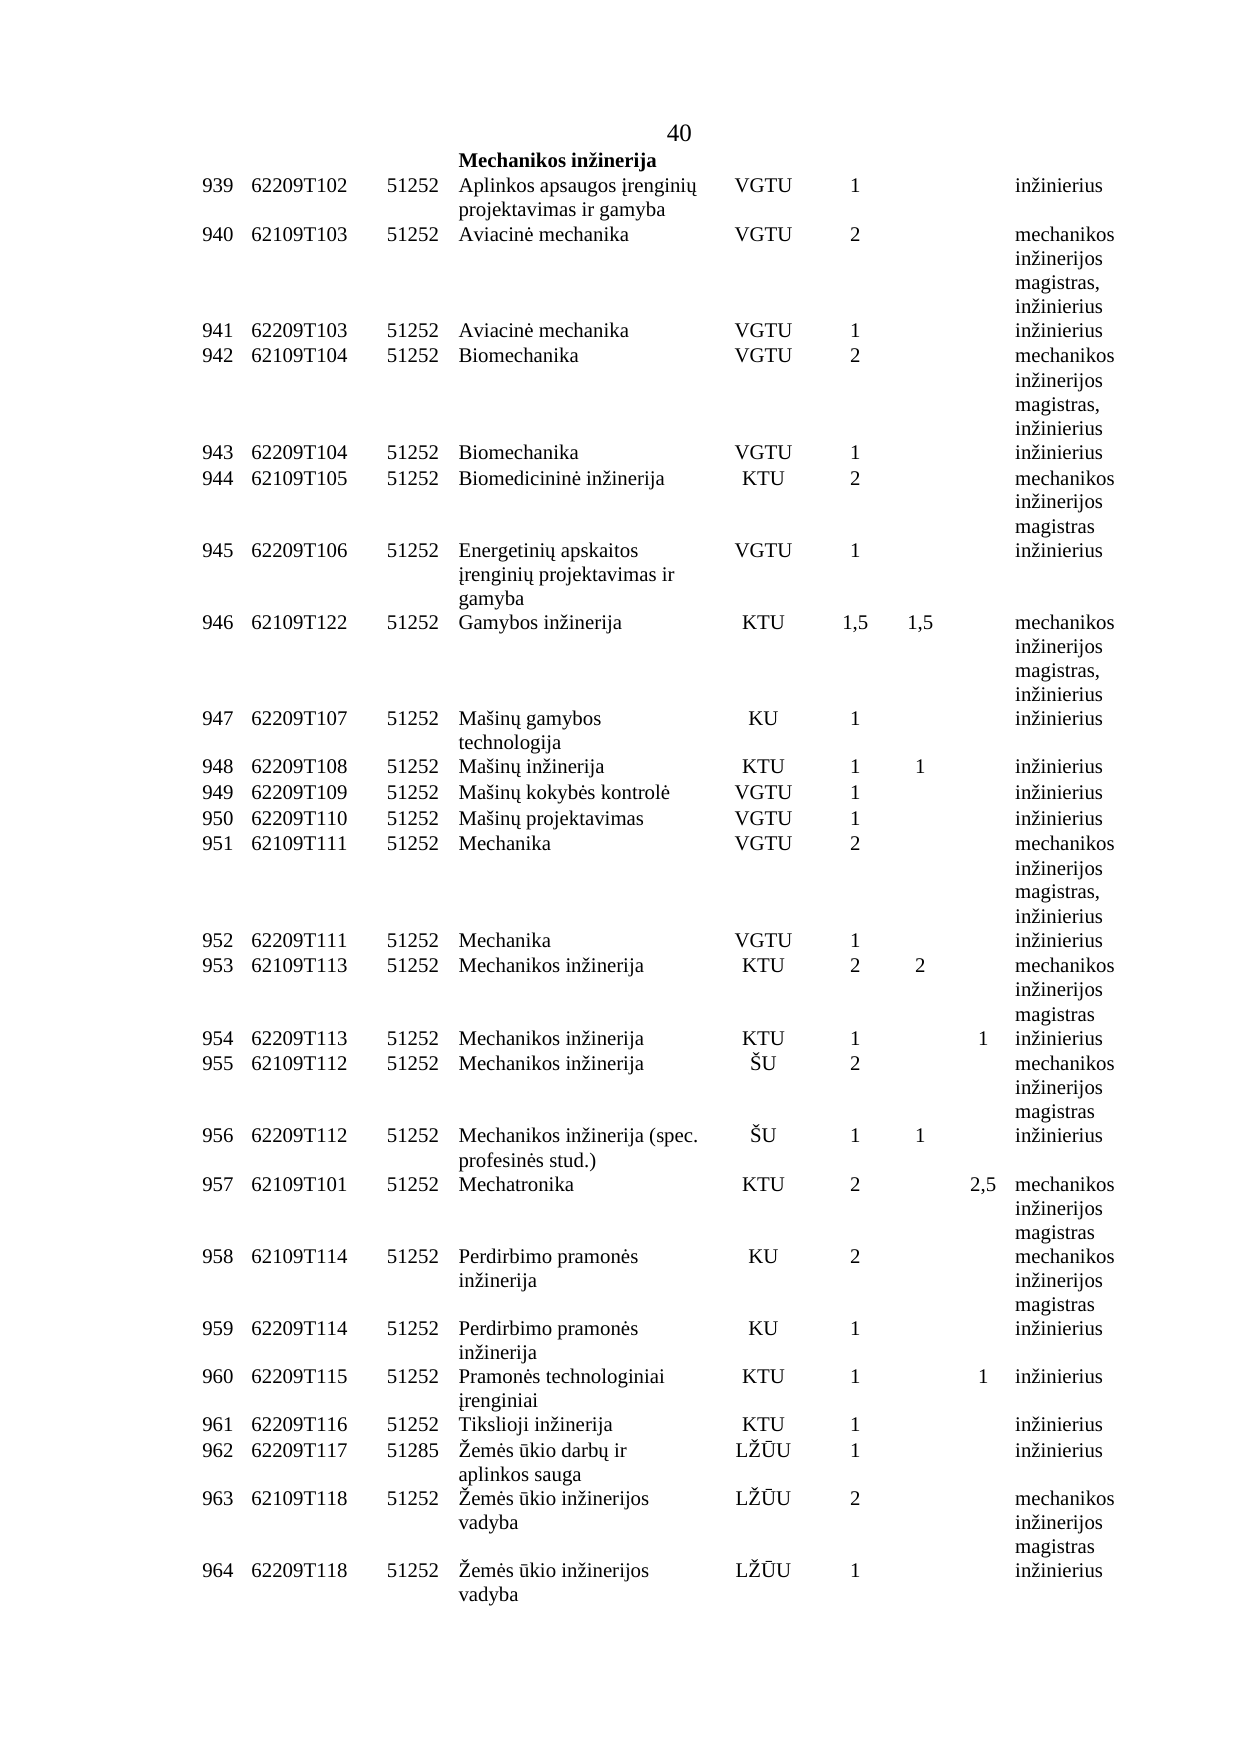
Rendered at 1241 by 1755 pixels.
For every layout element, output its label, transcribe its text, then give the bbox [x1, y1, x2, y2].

table_cell 51252 [370, 440, 455, 465]
table_cell 51252 [370, 831, 455, 928]
table_cell [702, 148, 824, 173]
table_cell LŽŪU [702, 1438, 824, 1486]
table_cell 941 [187, 318, 248, 343]
table_cell [1169, 221, 1179, 318]
table_cell inžinierius [1012, 780, 1168, 806]
table_cell [1179, 1172, 1192, 1244]
table_cell Aplinkos apsaugos įrenginių projektavimas ir gamyba [455, 173, 702, 221]
table_cell Pramonės technologiniai įrenginiai [455, 1364, 702, 1412]
table_cell [954, 1438, 1012, 1486]
table_cell [954, 1558, 1012, 1606]
table_cell 51252 [370, 1412, 455, 1438]
table_cell [183, 706, 187, 754]
table_cell 960 [187, 1364, 248, 1412]
table_cell 51252 [370, 173, 455, 221]
table_cell [183, 610, 187, 706]
table_cell [183, 148, 187, 173]
table_cell ŠU [702, 1124, 824, 1172]
table_cell [886, 1244, 954, 1316]
table_cell [183, 780, 187, 806]
table_cell [886, 148, 954, 173]
table_cell 1 [886, 754, 954, 780]
table_cell 1 [954, 1026, 1012, 1051]
table_cell inžinierius [1012, 1558, 1168, 1606]
table_cell Žemės ūkio inžinerijos vadyba [455, 1486, 702, 1558]
table_cell [954, 706, 1012, 754]
table_cell 2 [886, 953, 954, 1026]
table_cell [1179, 465, 1192, 538]
table_cell [1169, 1172, 1179, 1244]
table_cell inžinierius [1012, 928, 1168, 953]
table_cell 51252 [370, 1316, 455, 1364]
table_cell [183, 953, 187, 1026]
table_cell [1169, 173, 1179, 221]
table_cell ŠU [702, 1051, 824, 1123]
table_cell 1 [824, 1124, 886, 1172]
table_cell 942 [187, 344, 248, 440]
table_cell [886, 706, 954, 754]
table_cell [183, 806, 187, 831]
table_cell Mašinų gamybos technologija [455, 706, 702, 754]
table_cell [1169, 754, 1179, 780]
table_cell 945 [187, 538, 248, 610]
table_cell 62209T115 [248, 1364, 370, 1412]
table_cell [1179, 1026, 1192, 1051]
table_cell 51252 [370, 953, 455, 1026]
table_cell 62109T118 [248, 1486, 370, 1558]
table_cell [183, 1486, 187, 1558]
table_cell 62109T111 [248, 831, 370, 928]
table_cell 948 [187, 754, 248, 780]
table_cell VGTU [702, 221, 824, 318]
table_cell [1179, 928, 1192, 953]
table_cell 1 [824, 754, 886, 780]
table_cell inžinierius [1012, 173, 1168, 221]
table_cell [1169, 706, 1179, 754]
table_cell Mechanika [455, 928, 702, 953]
table_cell [954, 1412, 1012, 1438]
table_cell [183, 1438, 187, 1486]
table_cell [1179, 1438, 1192, 1486]
table_cell [1169, 1051, 1179, 1123]
table_cell 2 [824, 1051, 886, 1123]
table_cell inžinierius [1012, 1316, 1168, 1364]
table_cell Mechanikos inžinerija [455, 1051, 702, 1123]
table_cell [183, 928, 187, 953]
table_cell [886, 928, 954, 953]
table_cell 51252 [370, 1124, 455, 1172]
table_cell inžinierius [1012, 1412, 1168, 1438]
table_cell 51252 [370, 538, 455, 610]
table_cell [1169, 1438, 1179, 1486]
table_cell VGTU [702, 173, 824, 221]
table_cell 62109T104 [248, 344, 370, 440]
table_cell Perdirbimo pramonės inžinerija [455, 1316, 702, 1364]
table_cell Energetinių apskaitos įrenginių projektavimas ir gamyba [455, 538, 702, 610]
table_cell inžinierius [1012, 1124, 1168, 1172]
table_cell [954, 928, 1012, 953]
table_cell 51252 [370, 344, 455, 440]
table_cell [1169, 1316, 1179, 1364]
table_cell 51252 [370, 1172, 455, 1244]
table_cell [1179, 318, 1192, 343]
table_cell [886, 465, 954, 538]
table_cell [954, 831, 1012, 928]
table_cell [954, 754, 1012, 780]
table_cell [886, 806, 954, 831]
table_cell [886, 1558, 954, 1606]
table_cell mechanikos inžinerijos magistras [1012, 1051, 1168, 1123]
table_cell mechanikos inžinerijos magistras [1012, 1244, 1168, 1316]
table_cell 2 [824, 953, 886, 1026]
table_cell 51252 [370, 780, 455, 806]
table_cell 62109T113 [248, 953, 370, 1026]
table_cell [886, 173, 954, 221]
table_cell [1179, 344, 1192, 440]
table_cell 949 [187, 780, 248, 806]
table_cell [187, 148, 248, 173]
table_cell inžinierius [1012, 1438, 1168, 1486]
table_cell [954, 318, 1012, 343]
table_cell 963 [187, 1486, 248, 1558]
table_cell 946 [187, 610, 248, 706]
table_cell [954, 953, 1012, 1026]
table_cell [954, 221, 1012, 318]
table_cell KTU [702, 1412, 824, 1438]
table_cell mechanikos inžinerijos magistras [1012, 1486, 1168, 1558]
table_cell 51252 [370, 1051, 455, 1123]
table_cell Aviacinė mechanika [455, 318, 702, 343]
table_cell 947 [187, 706, 248, 754]
table_cell 940 [187, 221, 248, 318]
table_cell KTU [702, 1364, 824, 1412]
table_cell [1169, 1486, 1179, 1558]
table_cell [954, 780, 1012, 806]
table_cell LŽŪU [702, 1558, 824, 1606]
table_cell [886, 221, 954, 318]
table_cell LŽŪU [702, 1486, 824, 1558]
table_cell Mašinų projektavimas [455, 806, 702, 831]
table_cell [1179, 806, 1192, 831]
table_cell 51252 [370, 806, 455, 831]
table_cell 959 [187, 1316, 248, 1364]
table_cell [1169, 318, 1179, 343]
table_cell [954, 1051, 1012, 1123]
table_cell KU [702, 1244, 824, 1316]
table_cell [954, 806, 1012, 831]
table_cell mechanikos inžinerijos magistras, inžinierius [1012, 344, 1168, 440]
table_cell mechanikos inžinerijos magistras [1012, 953, 1168, 1026]
table_cell 1 [824, 173, 886, 221]
table_cell VGTU [702, 440, 824, 465]
table_cell 62209T108 [248, 754, 370, 780]
table_cell [886, 538, 954, 610]
table_cell 2 [824, 221, 886, 318]
table_cell [183, 1244, 187, 1316]
table_cell KU [702, 706, 824, 754]
table_cell 62209T110 [248, 806, 370, 831]
table_cell inžinierius [1012, 1026, 1168, 1051]
table_cell 62109T105 [248, 465, 370, 538]
table_cell [1179, 780, 1192, 806]
table_cell 1 [824, 1558, 886, 1606]
table_cell 1 [824, 706, 886, 754]
table_cell [954, 440, 1012, 465]
table_cell [183, 831, 187, 928]
table_cell 1 [824, 538, 886, 610]
table_cell [886, 780, 954, 806]
table_cell 2 [824, 1486, 886, 1558]
table_cell 954 [187, 1026, 248, 1051]
table_cell 1 [824, 1026, 886, 1051]
table_cell [954, 1244, 1012, 1316]
table_cell inžinierius [1012, 806, 1168, 831]
table_cell KTU [702, 953, 824, 1026]
table_cell 62209T103 [248, 318, 370, 343]
table_cell 62209T104 [248, 440, 370, 465]
table_cell 62109T101 [248, 1172, 370, 1244]
table_cell 1 [824, 318, 886, 343]
table_cell [183, 1124, 187, 1172]
table_cell [1179, 1364, 1192, 1412]
table_cell [183, 1026, 187, 1051]
table_cell 944 [187, 465, 248, 538]
table_cell [954, 148, 1012, 173]
table_cell Mechanikos inžinerija [455, 148, 702, 173]
table_cell Perdirbimo pramonės inžinerija [455, 1244, 702, 1316]
table_cell 952 [187, 928, 248, 953]
table_cell Mašinų kokybės kontrolė [455, 780, 702, 806]
table_cell [1169, 928, 1179, 953]
table_cell [1179, 1244, 1192, 1316]
table_cell [954, 1486, 1012, 1558]
table_cell Mechatronika [455, 1172, 702, 1244]
table_cell [183, 344, 187, 440]
table_cell [183, 1051, 187, 1123]
table_cell 2 [824, 344, 886, 440]
table_cell [183, 1316, 187, 1364]
table_cell [1179, 1412, 1192, 1438]
table_cell 62109T112 [248, 1051, 370, 1123]
table_cell [1169, 953, 1179, 1026]
table_cell 1 [886, 1124, 954, 1172]
table_cell [1169, 806, 1179, 831]
table_cell 51252 [370, 1558, 455, 1606]
table_cell Žemės ūkio inžinerijos vadyba [455, 1558, 702, 1606]
table_cell 62109T103 [248, 221, 370, 318]
table_cell 62209T107 [248, 706, 370, 754]
table_cell 62209T102 [248, 173, 370, 221]
table_cell [1179, 440, 1192, 465]
table_cell [886, 318, 954, 343]
table_cell 51252 [370, 610, 455, 706]
table_cell [954, 173, 1012, 221]
table_cell [1012, 148, 1168, 173]
table_cell Biomechanika [455, 344, 702, 440]
table_cell [1179, 1558, 1192, 1606]
table_cell 62209T118 [248, 1558, 370, 1606]
table_cell [1179, 831, 1192, 928]
table_cell 62209T114 [248, 1316, 370, 1364]
table_cell 51252 [370, 221, 455, 318]
table_cell 2 [824, 1244, 886, 1316]
table_cell 964 [187, 1558, 248, 1606]
table_cell 62109T114 [248, 1244, 370, 1316]
table_cell Mašinų inžinerija [455, 754, 702, 780]
table_cell VGTU [702, 928, 824, 953]
table_cell VGTU [702, 318, 824, 343]
table_cell KTU [702, 465, 824, 538]
table_cell [183, 318, 187, 343]
table_cell VGTU [702, 780, 824, 806]
table_cell 1 [824, 1364, 886, 1412]
table_cell 51252 [370, 1364, 455, 1412]
table_cell [1169, 780, 1179, 806]
table_cell 961 [187, 1412, 248, 1438]
table_cell Mechanikos inžinerija [455, 1026, 702, 1051]
table_cell 51252 [370, 318, 455, 343]
table_cell 1 [954, 1364, 1012, 1412]
table_cell KTU [702, 1026, 824, 1051]
table_cell inžinierius [1012, 706, 1168, 754]
table_cell [248, 148, 370, 173]
table_cell 957 [187, 1172, 248, 1244]
table_cell 953 [187, 953, 248, 1026]
table_cell [886, 831, 954, 928]
table_cell 939 [187, 173, 248, 221]
table_cell [1169, 344, 1179, 440]
table_cell 1 [824, 1316, 886, 1364]
table_cell 62209T112 [248, 1124, 370, 1172]
table_cell 1 [824, 1438, 886, 1486]
table_cell 955 [187, 1051, 248, 1123]
table_cell [1169, 1026, 1179, 1051]
table_cell 2 [824, 465, 886, 538]
table_cell KTU [702, 754, 824, 780]
table_cell 951 [187, 831, 248, 928]
table_cell [1179, 706, 1192, 754]
table_cell VGTU [702, 344, 824, 440]
table_cell 62209T117 [248, 1438, 370, 1486]
table_cell 62209T116 [248, 1412, 370, 1438]
table_cell [886, 1026, 954, 1051]
table_cell 51252 [370, 706, 455, 754]
table_cell 1 [824, 1412, 886, 1438]
table_cell [183, 1364, 187, 1412]
table_cell [886, 1316, 954, 1364]
table_cell [1169, 1558, 1179, 1606]
table_cell [1169, 1364, 1179, 1412]
table_cell [183, 1172, 187, 1244]
table_cell 51252 [370, 754, 455, 780]
table_cell [886, 1438, 954, 1486]
table_cell 2,5 [954, 1172, 1012, 1244]
table_cell [183, 538, 187, 610]
table_cell 62209T106 [248, 538, 370, 610]
table_cell [886, 1486, 954, 1558]
table_cell inžinierius [1012, 1364, 1168, 1412]
table_cell inžinierius [1012, 440, 1168, 465]
table_cell Biomedicininė inžinerija [455, 465, 702, 538]
table_cell mechanikos inžinerijos magistras, inžinierius [1012, 831, 1168, 928]
table_cell mechanikos inžinerijos magistras, inžinierius [1012, 610, 1168, 706]
table_cell [1169, 148, 1179, 173]
table_cell 62209T113 [248, 1026, 370, 1051]
table_cell 51252 [370, 465, 455, 538]
table_cell [1179, 1124, 1192, 1172]
table_cell [1169, 465, 1179, 538]
table_cell 1 [824, 928, 886, 953]
table_cell 962 [187, 1438, 248, 1486]
table_cell 62209T111 [248, 928, 370, 953]
table_cell 1 [824, 440, 886, 465]
table_cell [886, 344, 954, 440]
table_cell 51252 [370, 1244, 455, 1316]
table_cell Tikslioji inžinerija [455, 1412, 702, 1438]
table_cell mechanikos inžinerijos magistras, inžinierius [1012, 221, 1168, 318]
table_cell [954, 1124, 1012, 1172]
table_cell [1179, 1316, 1192, 1364]
table_cell [1179, 538, 1192, 610]
table_cell [1169, 1124, 1179, 1172]
table_cell VGTU [702, 806, 824, 831]
table_cell [1179, 1051, 1192, 1123]
table_cell KU [702, 1316, 824, 1364]
table_cell inžinierius [1012, 754, 1168, 780]
table_cell Gamybos inžinerija [455, 610, 702, 706]
table_cell [886, 440, 954, 465]
table_cell 51252 [370, 928, 455, 953]
table_cell 51285 [370, 1438, 455, 1486]
table_cell [886, 1364, 954, 1412]
table_cell Mechanika [455, 831, 702, 928]
table_cell [954, 344, 1012, 440]
table_cell mechanikos inžinerijos magistras [1012, 465, 1168, 538]
table_cell 1 [824, 780, 886, 806]
table_cell 950 [187, 806, 248, 831]
table_cell Mechanikos inžinerija (spec. profesinės stud.) [455, 1124, 702, 1172]
table_cell 943 [187, 440, 248, 465]
table_cell 1,5 [886, 610, 954, 706]
table_cell 958 [187, 1244, 248, 1316]
table_cell mechanikos inžinerijos magistras [1012, 1172, 1168, 1244]
table_cell 62109T122 [248, 610, 370, 706]
table_cell [1169, 538, 1179, 610]
table_cell [1179, 173, 1192, 221]
table_cell [183, 1558, 187, 1606]
table_cell [1169, 831, 1179, 928]
table_cell Biomechanika [455, 440, 702, 465]
table_cell [183, 440, 187, 465]
table_cell 2 [824, 1172, 886, 1244]
table_cell [886, 1412, 954, 1438]
table_cell [1169, 610, 1179, 706]
table_cell inžinierius [1012, 538, 1168, 610]
table_cell [954, 465, 1012, 538]
table_cell [1179, 148, 1192, 173]
table_cell VGTU [702, 538, 824, 610]
table_cell [183, 754, 187, 780]
table_cell [1179, 221, 1192, 318]
table_cell Žemės ūkio darbų ir aplinkos sauga [455, 1438, 702, 1486]
table_cell KTU [702, 1172, 824, 1244]
table_cell 2 [824, 831, 886, 928]
table_cell [954, 610, 1012, 706]
table_cell [954, 538, 1012, 610]
table_cell 51252 [370, 1486, 455, 1558]
table_cell [1179, 953, 1192, 1026]
table_cell [1179, 1486, 1192, 1558]
table_cell 62209T109 [248, 780, 370, 806]
table_cell [954, 1316, 1012, 1364]
table_cell [183, 1412, 187, 1438]
table_cell [1179, 754, 1192, 780]
table_cell [183, 173, 187, 221]
table_cell Mechanikos inžinerija [455, 953, 702, 1026]
table_cell KTU [702, 610, 824, 706]
table_cell [1169, 1244, 1179, 1316]
table_cell [183, 221, 187, 318]
table_cell [183, 465, 187, 538]
table_cell [370, 148, 455, 173]
table_cell 1,5 [824, 610, 886, 706]
table_cell 51252 [370, 1026, 455, 1051]
table_cell 956 [187, 1124, 248, 1172]
table_cell [886, 1051, 954, 1123]
table_cell VGTU [702, 831, 824, 928]
table_cell Aviacinė mechanika [455, 221, 702, 318]
table_cell inžinierius [1012, 318, 1168, 343]
table_cell [1169, 1412, 1179, 1438]
table_cell [1179, 610, 1192, 706]
table_cell [886, 1172, 954, 1244]
table_cell [1169, 440, 1179, 465]
table_cell [824, 148, 886, 173]
table_cell 1 [824, 806, 886, 831]
